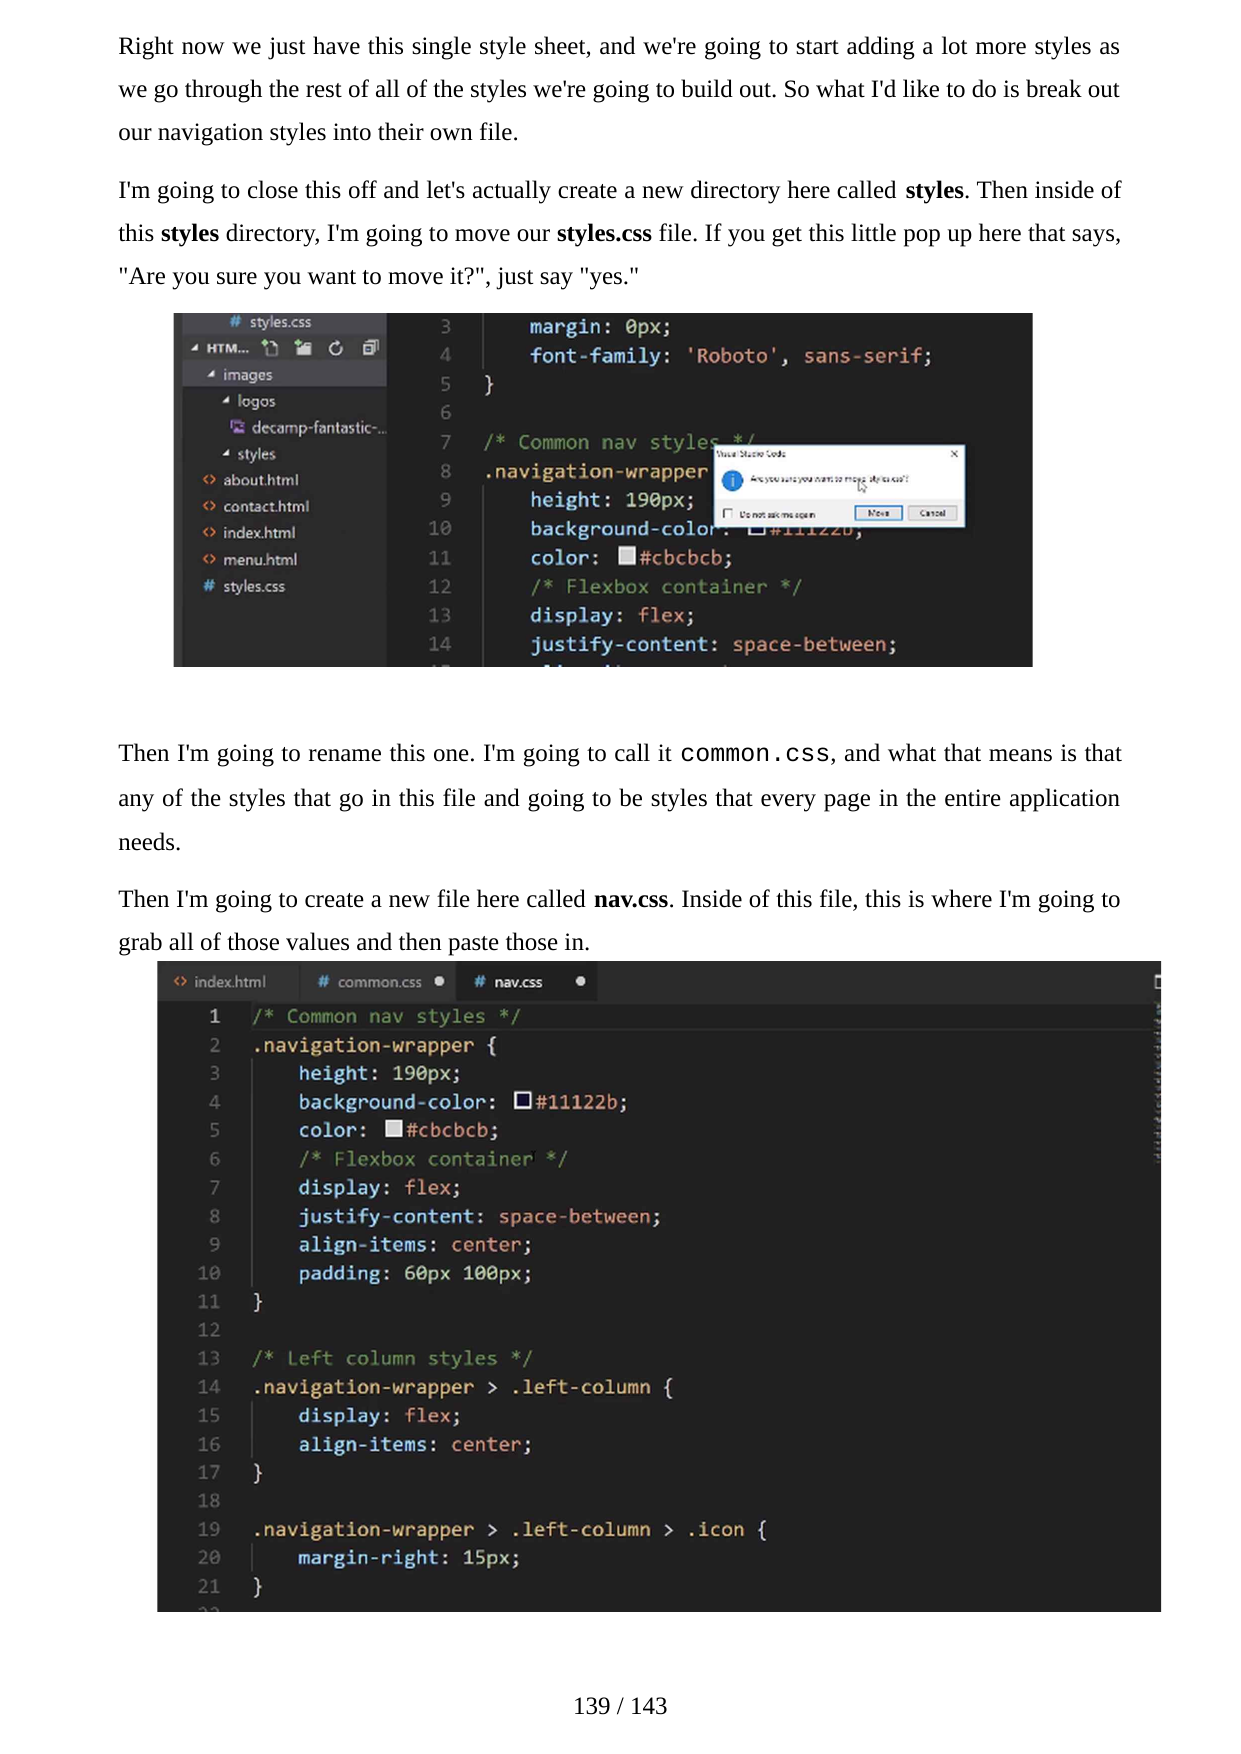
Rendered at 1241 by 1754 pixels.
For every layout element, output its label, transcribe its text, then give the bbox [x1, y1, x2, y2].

picture [157, 961, 1162, 1612]
text I'm going to close this off and let's actually create a new directory here called styles. Then inside of this styles directory, I'm going to move our styles.css file. If you get this little pop up here that says, "Are you sure you want to move it?", just say "yes." [118, 175, 1122, 290]
picture [173, 313, 1033, 667]
text Then I'm going to rename this one. I'm going to call it common.css, and what that means is that any of the styles that go in this file and going to be styles that every page in the entire application needs. [118, 738, 1122, 855]
text Right now we just have this single style sheet, and we're going to start adding a lot more styles as we go through the rest of all of the styles we're going to build out. So what I'd like to do is break out our navigation styles into their own file. [118, 31, 1122, 146]
text Then I'm going to create a new file here called nav.css. Inside of this file, this is where I'm going to grab all of those values and then paste those in. [118, 884, 1122, 956]
